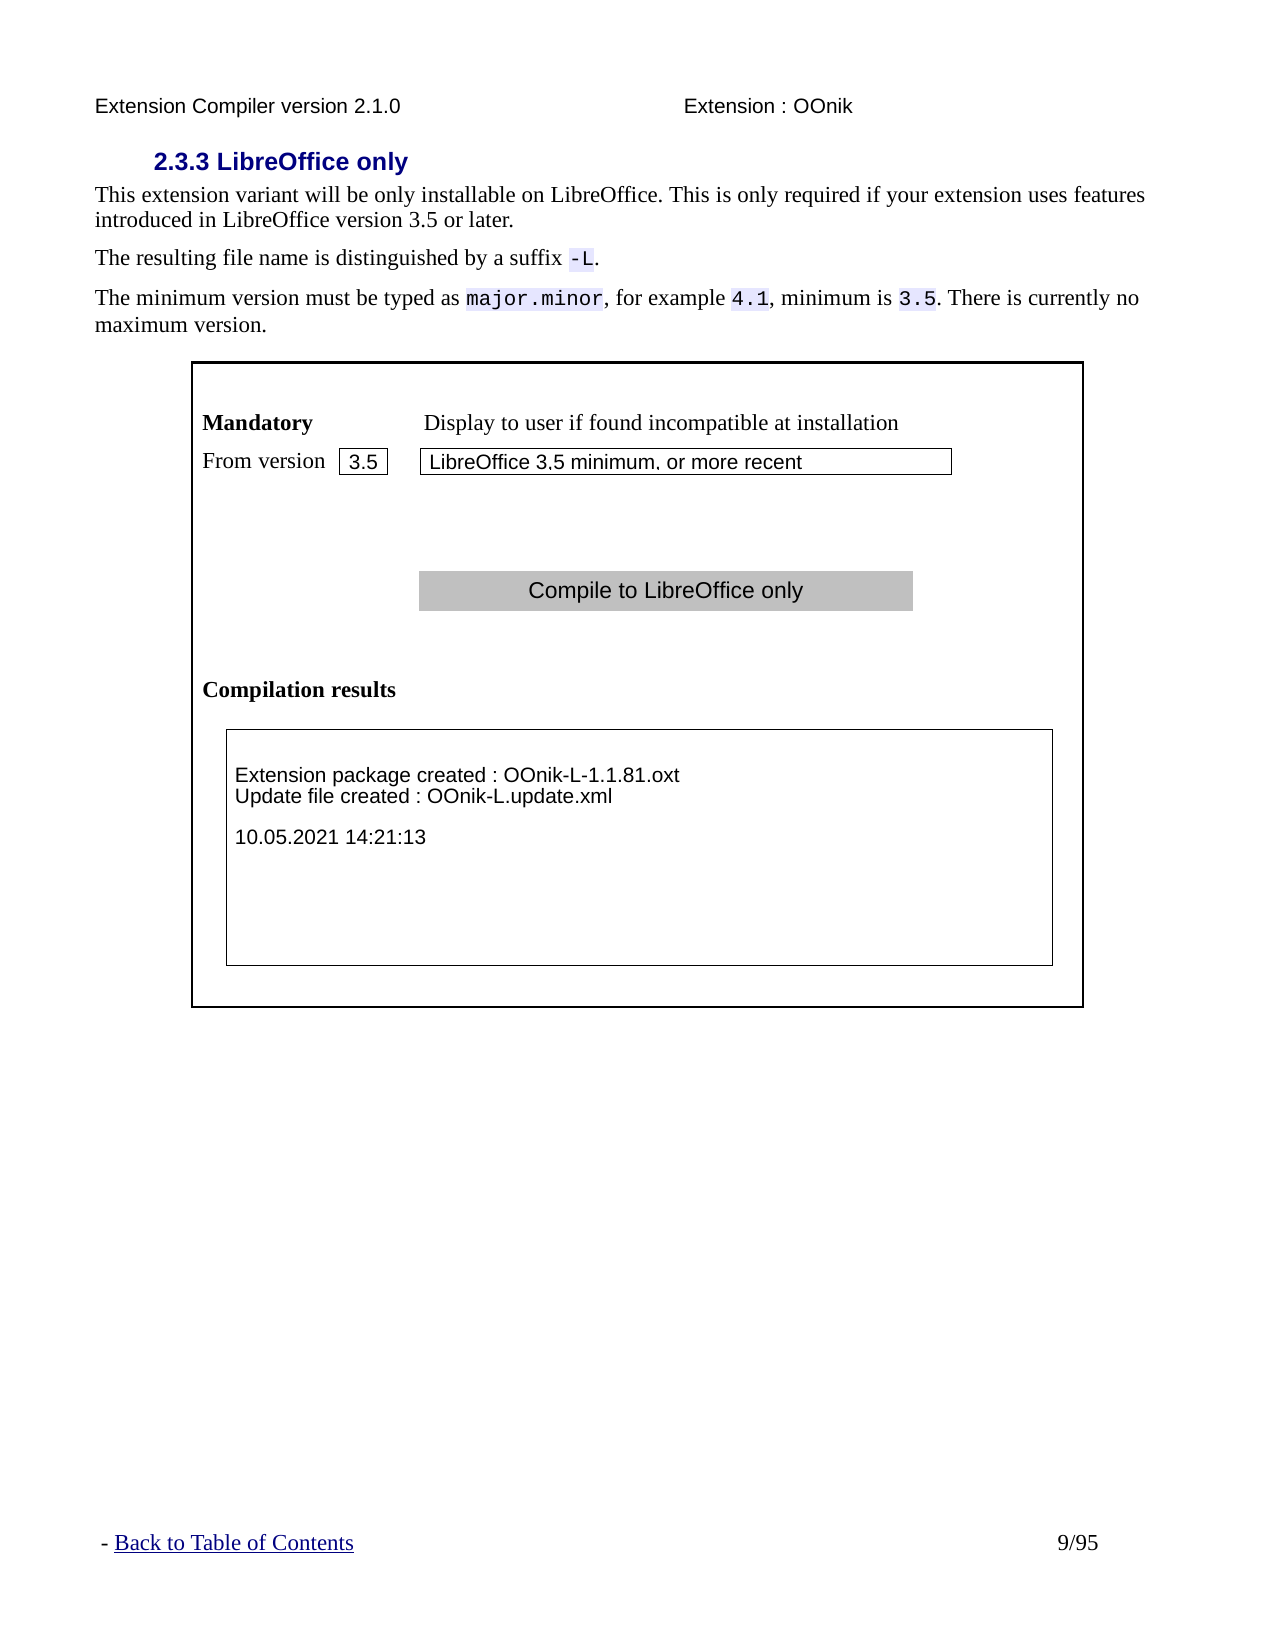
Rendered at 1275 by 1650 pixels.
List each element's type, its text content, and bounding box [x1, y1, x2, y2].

subtitle LibreOffice only [153, 147, 1181, 176]
text The resulting file name is distinguished by a suffix -L. [94, 245, 1181, 272]
text Compilation results [202, 676, 1073, 702]
text [388, 448, 420, 474]
text The minimum version must be typed as major.minor, for example 4.1, minimum is 3.5. There is currently no maximum version. [94, 284, 1181, 337]
text Mandatory Display to user if found incompatible at installation [202, 410, 1073, 436]
text [952, 448, 1073, 474]
text This extension variant will be only installable on LibreOffice. This is only required if your extension uses features introduced in LibreOffice version 3.5 or later. [94, 181, 1181, 232]
text From version [202, 448, 339, 474]
